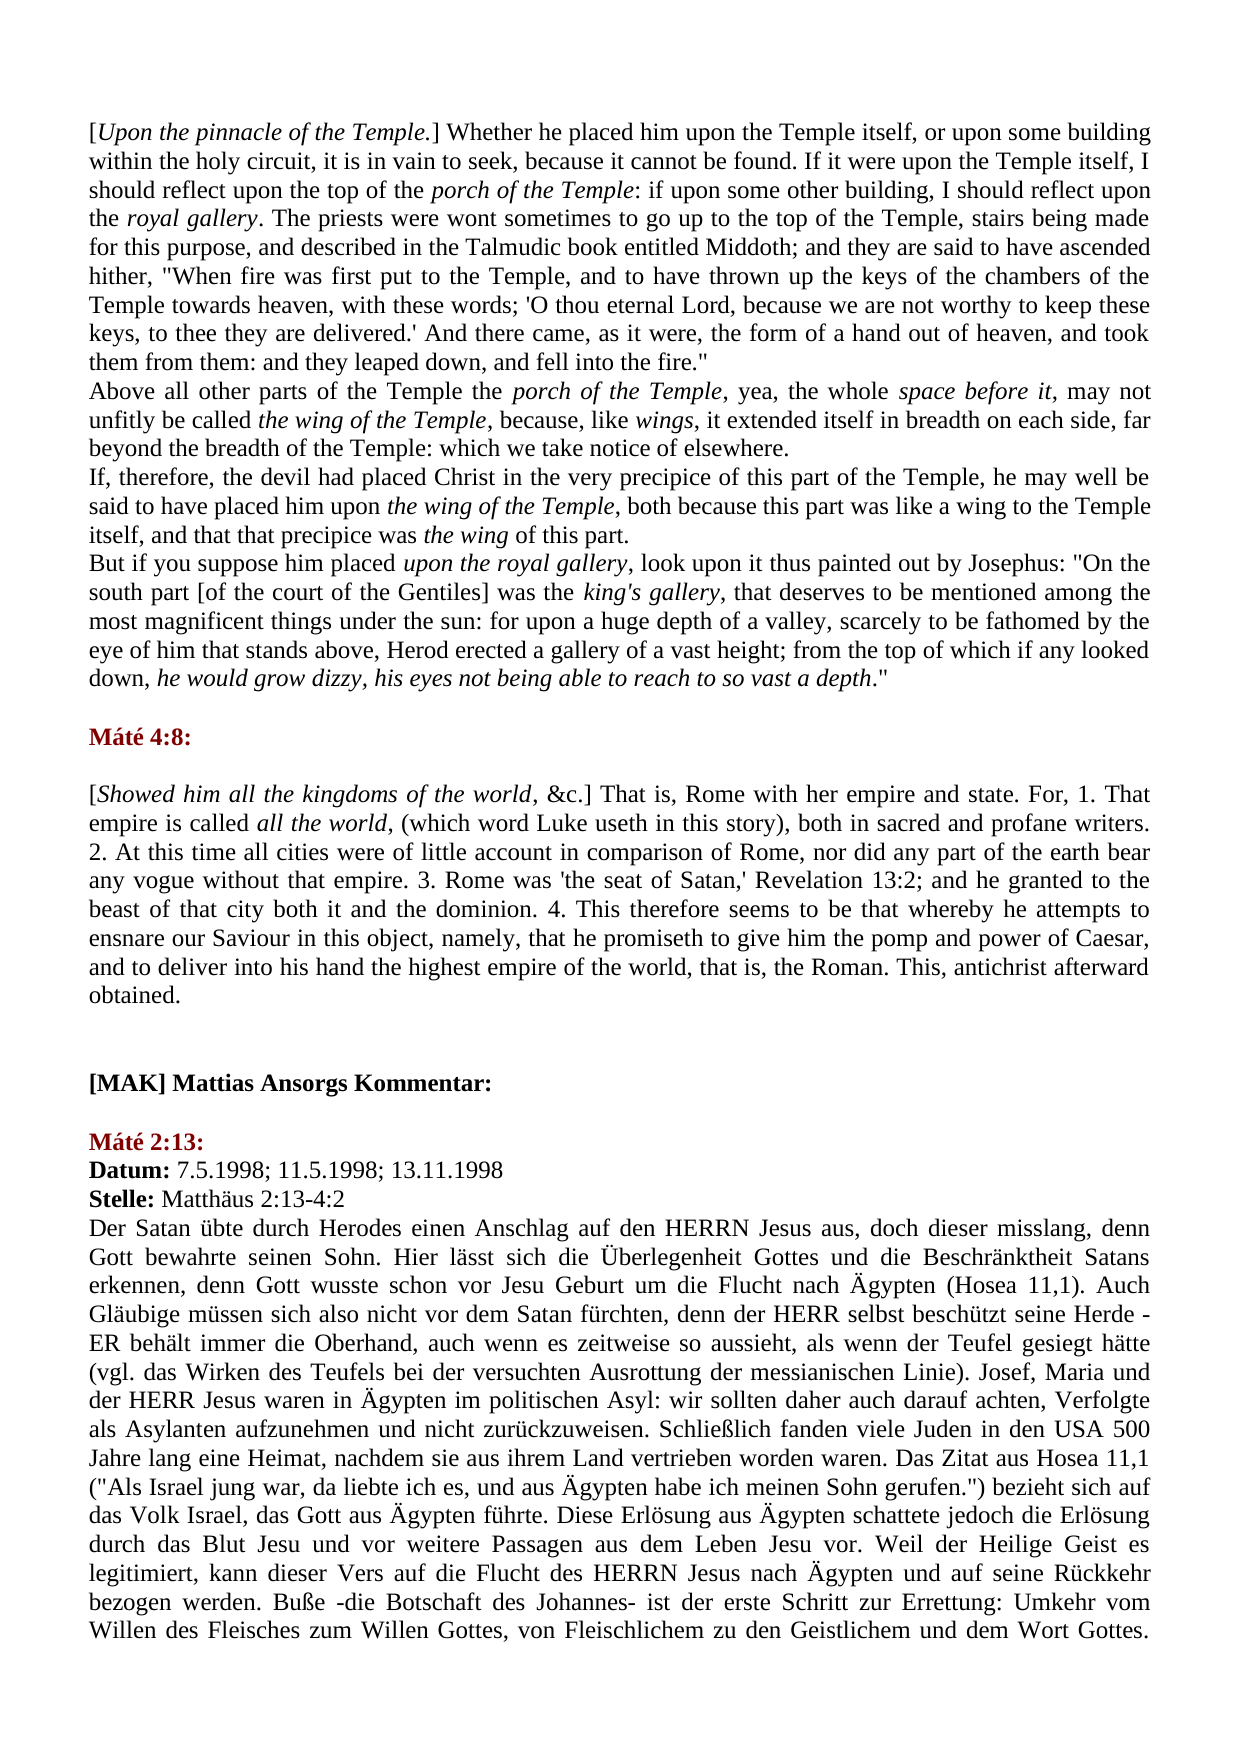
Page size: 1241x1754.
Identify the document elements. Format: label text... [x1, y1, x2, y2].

text Datum: 7.5.1998; 11.5.1998; 13.11.1998 Stelle: Matthäus 2:13-4:2 Der Satan übte durch Herodes einen Anschlag auf den HERRN Jesus aus, doch dieser misslang, denn Gott bewahrte seinen Sohn. Hier lässt sich die Überlegenheit Gottes und die Beschränktheit Satans erkennen, denn Gott wusste schon vor Jesu Geburt um die Flucht nach Ägypten (Hosea 11,1). Auch Gläubige müssen sich also nicht vor dem Satan fürchten, denn der HERR selbst beschützt seine Herde - ER behält immer die Oberhand, auch wenn es zeitweise so aussieht, als wenn der Teufel gesiegt hätte (vgl. das Wirken des Teufels bei der versuchten Ausrottung der messianischen Linie). Josef, Maria und der HERR Jesus waren in Ägypten im politischen Asyl: wir sollten daher auch darauf achten, Verfolgte als Asylanten aufzunehmen und nicht zurückzuweisen. Schließlich fanden viele Juden in den USA 500 Jahre lang eine Heimat, nachdem sie aus ihrem Land vertrieben worden waren. Das Zitat aus Hosea 11,1 ("Als Israel jung war, da liebte ich es, und aus Ägypten habe ich meinen Sohn gerufen.") bezieht sich auf das Volk Israel, das Gott aus Ägypten führte. Diese Erlösung aus Ägypten schattete jedoch die Erlösung durch das Blut Jesu und vor weitere Passagen aus dem Leben Jesu vor. Weil der Heilige Geist es legitimiert, kann dieser Vers auf die Flucht des HERRN Jesus nach Ägypten und auf seine Rückkehr bezogen werden. Buße -die Botschaft des Johannes- ist der erste Schritt zur Errettung: Umkehr vom Willen des Fleisches zum Willen Gottes, von Fleischlichem zu den Geistlichem und dem Wort Gottes. [88, 1155, 1152, 1644]
text Máté 4:8: [88, 722, 1152, 751]
text Above all other parts of the Temple the porch of the Temple, yea, the whole space before it, may not unfitly be called the wing of the Temple, because, like wings, it extended itself in breadth on each side, far beyond the breadth of the Temple: which we take notice of elsewhere. [88, 376, 1152, 462]
text If, therefore, the devil had placed Christ in the very precipice of this part of the Temple, he may well be said to have placed him upon the wing of the Temple, both because this part was like a wing to the Temple itself, and that that precipice was the wing of this part. [88, 462, 1152, 548]
text [Upon the pinnacle of the Temple.] Whether he placed him upon the Temple itself, or upon some building within the holy circuit, it is in vain to seek, because it cannot be found. If it were upon the Temple itself, I should reflect upon the top of the porch of the Temple: if upon some other building, I should reflect upon the royal gallery. The priests were wont sometimes to go up to the top of the Temple, stairs being made for this purpose, and described in the Talmudic book entitled Middoth; and they are said to have ascended hither, "When fire was first put to the Temple, and to have thrown up the keys of the chambers of the Temple towards heaven, with these words; 'O thou eternal Lord, because we are not worthy to keep these keys, to thee they are delivered.' And there came, as it were, the form of a hand out of heaven, and took them from them: and they leaped down, and fell into the fire." [88, 117, 1152, 376]
text But if you suppose him placed upon the royal gallery, look upon it thus painted out by Josephus: "On the south part [of the court of the Gentiles] was the king's gallery, that deserves to be mentioned among the most magnificent things under the sun: for upon a huge depth of a valley, scarcely to be fathomed by the eye of him that stands above, Herod erected a gallery of a vast height; from the top of which if any looked down, he would grow dizzy, his eyes not being able to reach to so vast a depth." [88, 548, 1152, 692]
text [MAK] Mattias Ansorgs Kommentar: [88, 1068, 1152, 1097]
text Máté 2:13: [88, 1127, 1152, 1155]
text [Showed him all the kingdoms of the world, &c.] That is, Rome with her empire and state. For, 1. That empire is called all the world, (which word Luke useth in this story), both in sacred and profane writers. 2. At this time all cities were of little account in comparison of Rome, nor did any part of the earth bear any vogue without that empire. 3. Rome was 'the seat of Satan,' Revelation 13:2; and he granted to the beast of that city both it and the dominion. 4. This therefore seems to be that whereby he attempts to ensnare our Saviour in this object, namely, that he promiseth to give him the pomp and power of Caesar, and to deliver into his hand the highest empire of the world, that is, the Roman. This, antichrist afterward obtained. [88, 779, 1152, 1009]
